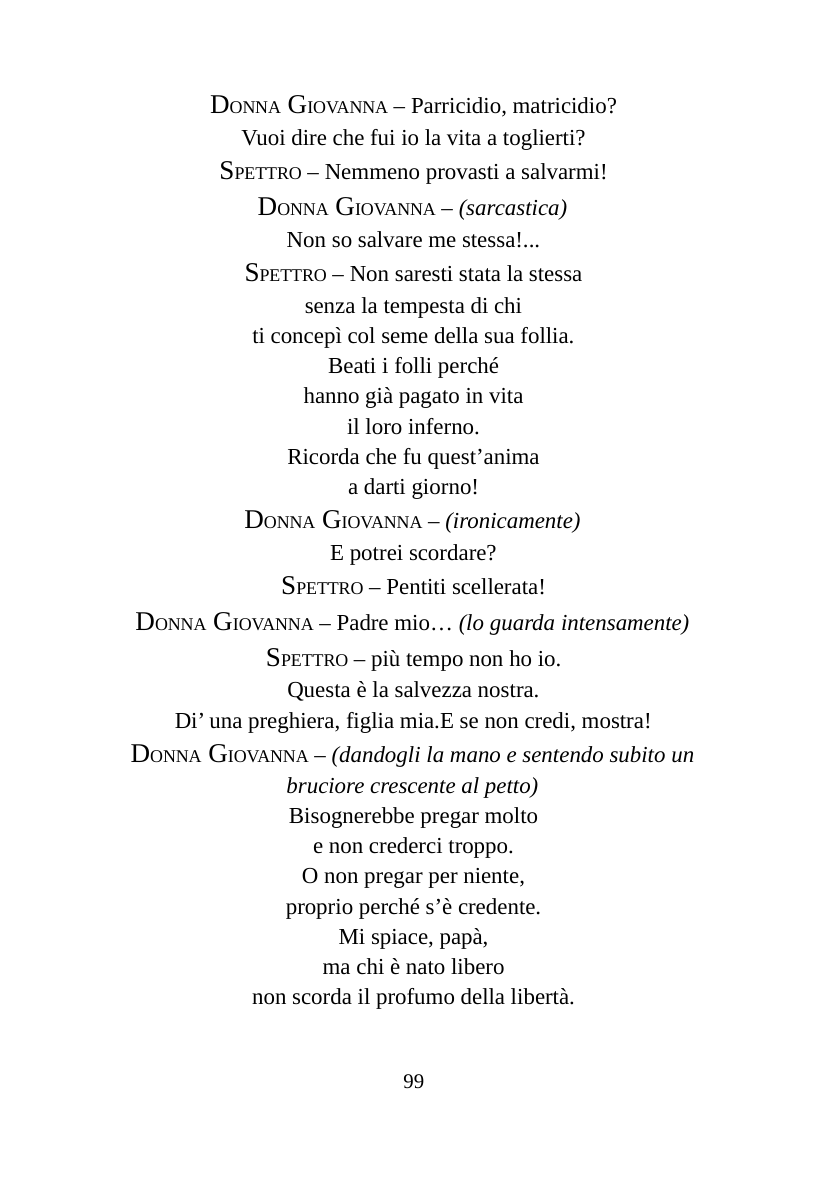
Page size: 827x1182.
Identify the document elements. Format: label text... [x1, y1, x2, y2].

text Donna Giovanna – (ironicamente) [88, 503, 738, 534]
text Donna Giovanna – Padre mio… (lo guarda intensamente) [88, 605, 738, 636]
text a darti giorno! [88, 473, 738, 499]
text O non pregar per niente, [88, 862, 738, 889]
text Di’ una preghiera, figlia mia.E se non credi, mostra! [88, 707, 738, 733]
text Mi spiace, papà, [88, 923, 738, 949]
text Ricorda che fu quest’anima [88, 443, 738, 469]
text Non so salvare me stessa!... [88, 226, 738, 252]
text il loro inferno. [88, 413, 738, 439]
text Bisognerebbe pregar molto [88, 802, 738, 828]
text hanno già pagato in vita [88, 382, 738, 409]
text Spettro – Non saresti stata la stessa [88, 256, 738, 287]
text ti concepì col seme della sua follia. [88, 322, 738, 348]
text e non crederci troppo. [88, 832, 738, 859]
text ma chi è nato libero [88, 953, 738, 979]
text Beati i folli perché [88, 352, 738, 379]
text Spettro – Nemmeno provasti a salvarmi! [88, 154, 738, 186]
text Donna Giovanna – (sarcastica) [88, 190, 738, 221]
text proprio perché s’è credente. [88, 893, 738, 919]
text senza la tempesta di chi [88, 292, 738, 318]
text Spettro – Pentiti scellerata! [88, 569, 738, 600]
text E potrei scordare? [88, 539, 738, 565]
text Spettro – più tempo non ho io. [88, 641, 738, 672]
text non scorda il profumo della libertà. [88, 983, 738, 1010]
text Vuoi dire che fui io la vita a toglierti? [88, 124, 738, 151]
text Questa è la salvezza nostra. [88, 676, 738, 703]
text Donna Giovanna – (dandogli la mano e sentendo subito un bruciore crescente al petto) [88, 737, 738, 798]
text Donna Giovanna – Parricidio, matricidio? [88, 88, 738, 120]
